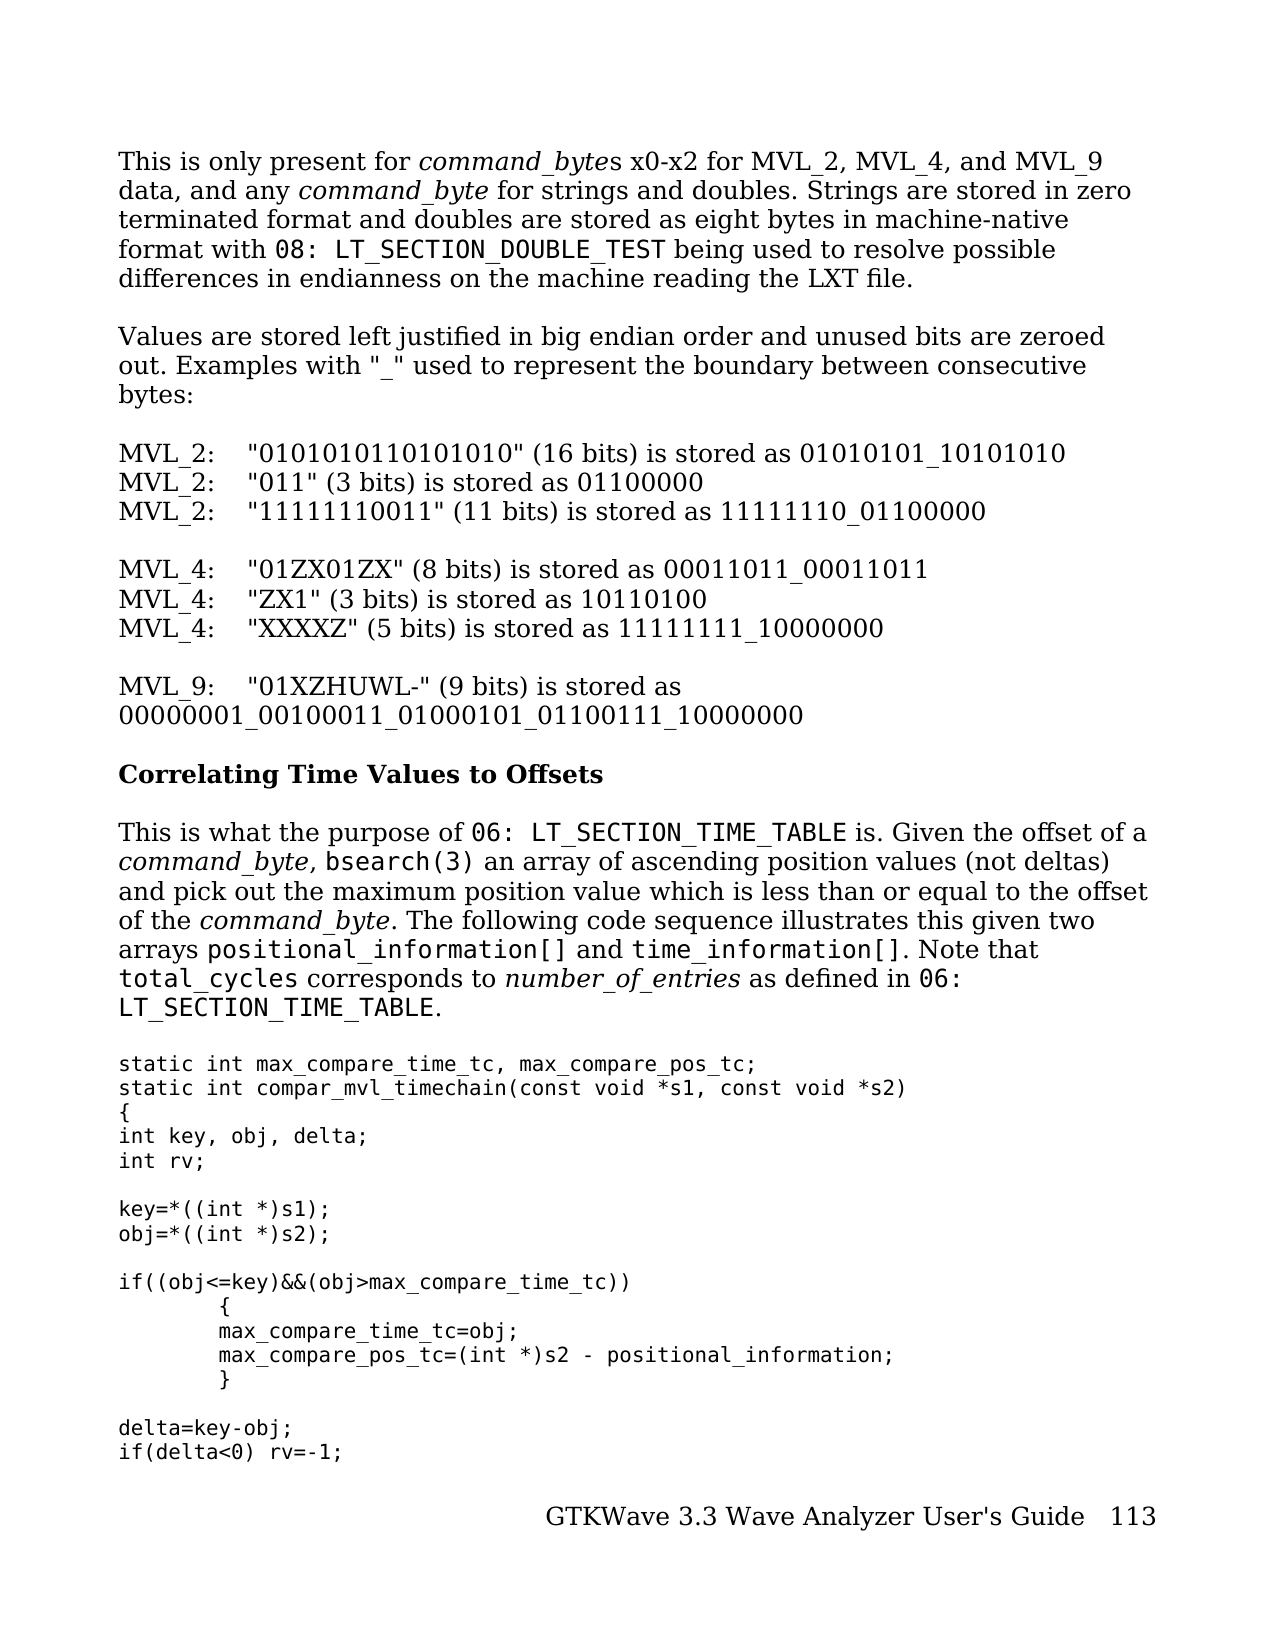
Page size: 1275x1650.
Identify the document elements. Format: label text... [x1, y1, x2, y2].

text This is only present for command_bytes x0-x2 for MVL_2, MVL_4, and MVL_9 data, and any command_byte for strings and doubles. Strings are stored in zero terminated format and doubles are stored as eight bytes in machine-native format with 08: LT_SECTION_DOUBLE_TEST being used to resolve possible differences in endianness on the machine reading the LXT file. Values are stored left justified in big endian order and unused bits are zeroed out. Examples with "_" used to represent the boundary between consecutive bytes: MVL_2: "0101010110101010" (16 bits) is stored as 01010101_10101010 MVL_2: "011" (3 bits) is stored as 01100000 MVL_2: "11111110011" (11 bits) is stored as 11111110_01100000 MVL_4: "01ZX01ZX" (8 bits) is stored as 00011011_00011011 MVL_4: "ZX1" (3 bits) is stored as 10110100 MVL_4: "XXXXZ" (5 bits) is stored as 11111111_10000000 MVL_9: "01XZHUWL-" (9 bits) is stored as 00000001_00100011_01000101_01100111_10000000 [118, 118, 1157, 731]
text Correlating Time Values to Offsets This is what the purpose of 06: LT_SECTION_TIME_TABLE is. Given the offset of a command_byte, bsearch(3) an array of ascending position values (not deltas) and pick out the maximum position value which is less than or equal to the offset of the command_byte. The following code sequence illustrates this given two arrays positional_information[] and time_information[]. Note that total_cycles corresponds to number_of_entries as defined in 06: LT_SECTION_TIME_TABLE. static int max_compare_time_tc, max_compare_pos_tc; static int compar_mvl_timechain(const void *s1, const void *s2) { int key, obj, delta; int rv; key=*((int *)s1); obj=*((int *)s2); if((obj<=key)&&(obj>max_compare_time_tc)) { max_compare_time_tc=obj; max_compare_pos_tc=(int *)s2 - positional_information; } delta=key-obj; if(delta<0) rv=-1; [118, 760, 1157, 1464]
